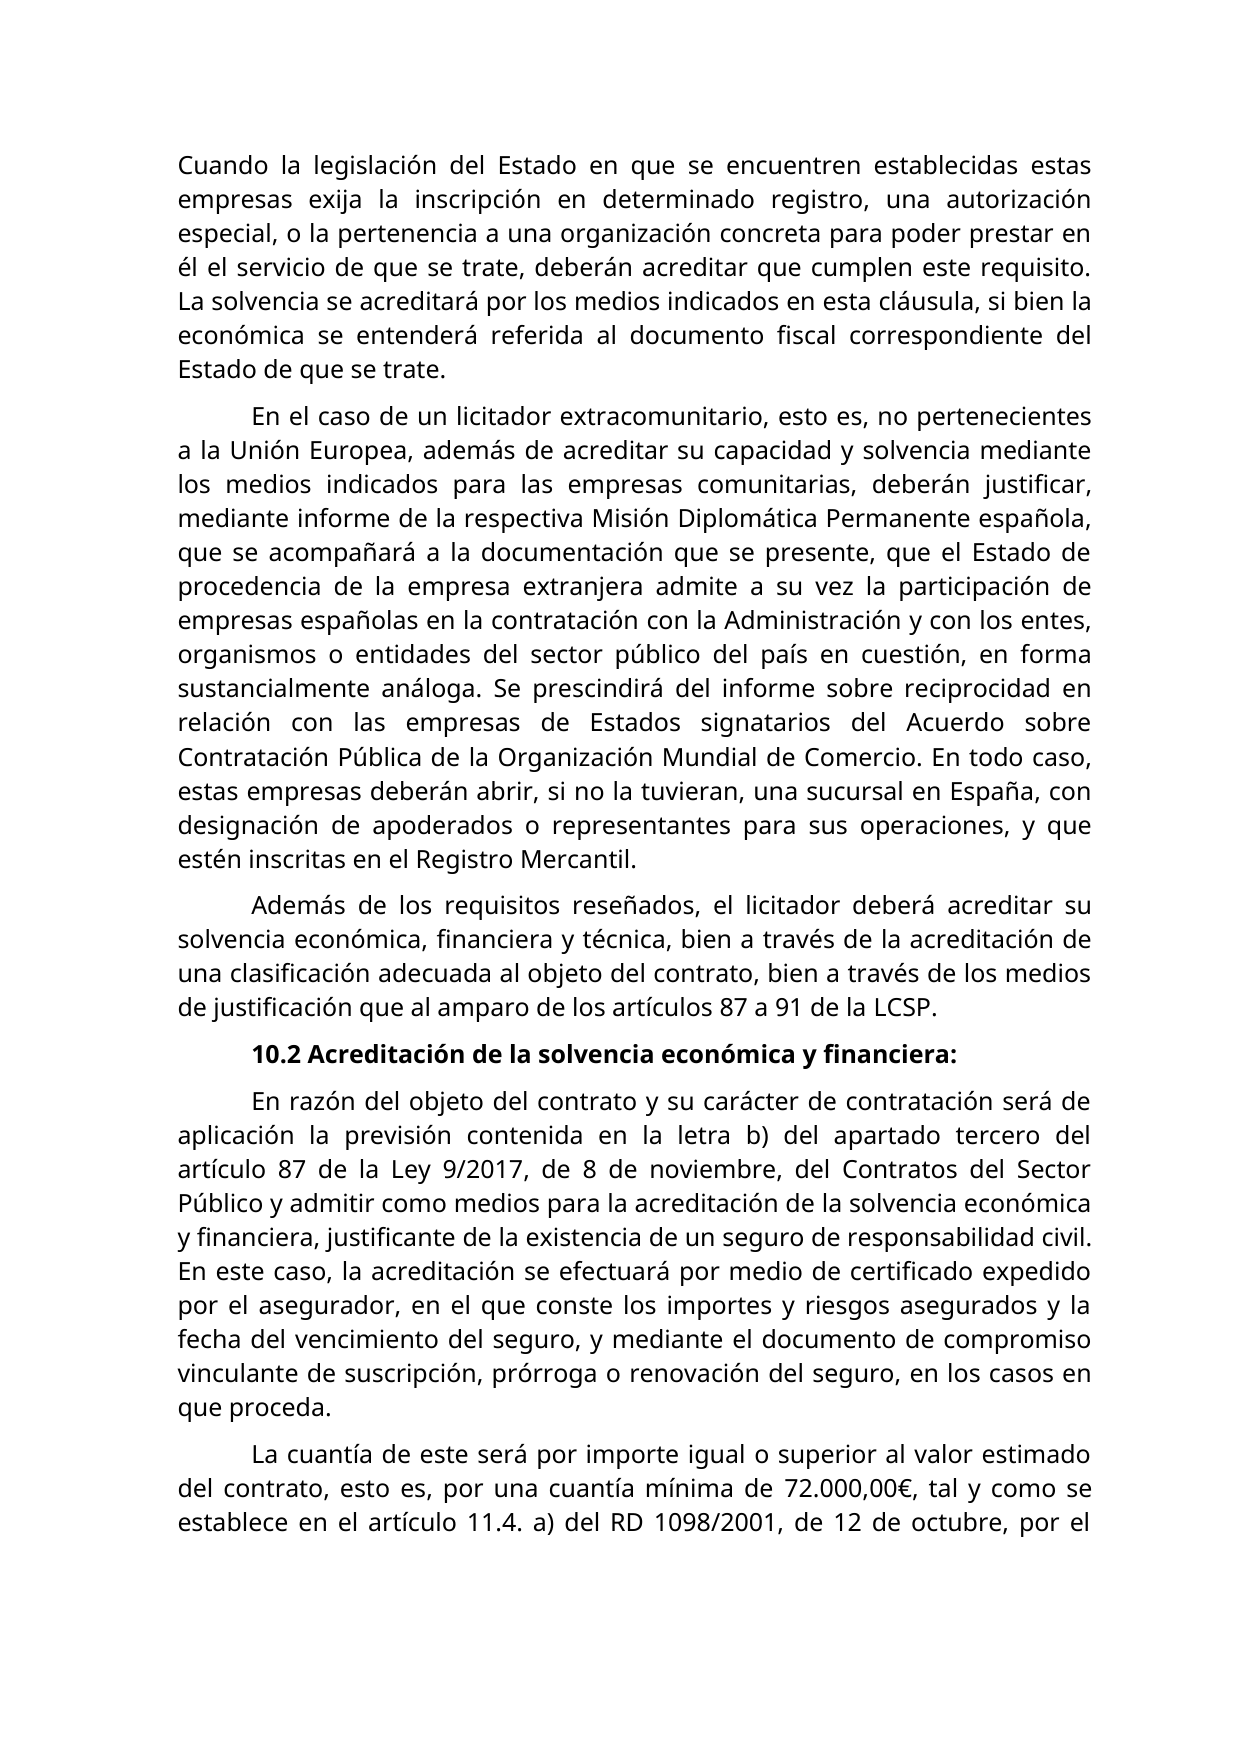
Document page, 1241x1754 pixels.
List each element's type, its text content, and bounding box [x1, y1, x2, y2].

text 10.2 Acreditación de la solvencia económica y financiera: [177, 1037, 1093, 1071]
text En razón del objeto del contrato y su carácter de contratación será de aplicación la previsión contenida en la letra b) del apartado tercero del artículo 87 de la Ley 9/2017, de 8 de noviembre, del Contratos del Sector Público y admitir como medios para la acreditación de la solvencia económica y financiera, justificante de la existencia de un seguro de responsabilidad civil. En este caso, la acreditación se efectuará por medio de certificado expedido por el asegurador, en el que conste los importes y riesgos asegurados y la fecha del vencimiento del seguro, y mediante el documento de compromiso vinculante de suscripción, prórroga o renovación del seguro, en los casos en que proceda. [177, 1083, 1093, 1424]
text Cuando la legislación del Estado en que se encuentren establecidas estas empresas exija la inscripción en determinado registro, una autorización especial, o la pertenencia a una organización concreta para poder prestar en él el servicio de que se trate, deberán acreditar que cumplen este requisito. La solvencia se acreditará por los medios indicados en esta cláusula, si bien la económica se entenderá referida al documento fiscal correspondiente del Estado de que se trate. [177, 148, 1093, 386]
text Además de los requisitos reseñados, el licitador deberá acreditar su solvencia económica, financiera y técnica, bien a través de la acreditación de una clasificación adecuada al objeto del contrato, bien a través de los medios de justificación que al amparo de los artículos 87 a 91 de la LCSP. [177, 888, 1093, 1024]
text En el caso de un licitador extracomunitario, esto es, no pertenecientes a la Unión Europea, además de acreditar su capacidad y solvencia mediante los medios indicados para las empresas comunitarias, deberán justificar, mediante informe de la respectiva Misión Diplomática Permanente española, que se acompañará a la documentación que se presente, que el Estado de procedencia de la empresa extranjera admite a su vez la participación de empresas españolas en la contratación con la Administración y con los entes, organismos o entidades del sector público del país en cuestión, en forma sustancialmente análoga. Se prescindirá del informe sobre reciprocidad en relación con las empresas de Estados signatarios del Acuerdo sobre Contratación Pública de la Organización Mundial de Comercio. En todo caso, estas empresas deberán abrir, si no la tuvieran, una sucursal en España, con designación de apoderados o representantes para sus operaciones, y que estén inscritas en el Registro Mercantil. [177, 398, 1093, 875]
text La cuantía de este será por importe igual o superior al valor estimado del contrato, esto es, por una cuantía mínima de 72.000,00€, tal y como se establece en el artículo 11.4. a) del RD 1098/2001, de 12 de octubre, por el [177, 1436, 1093, 1538]
